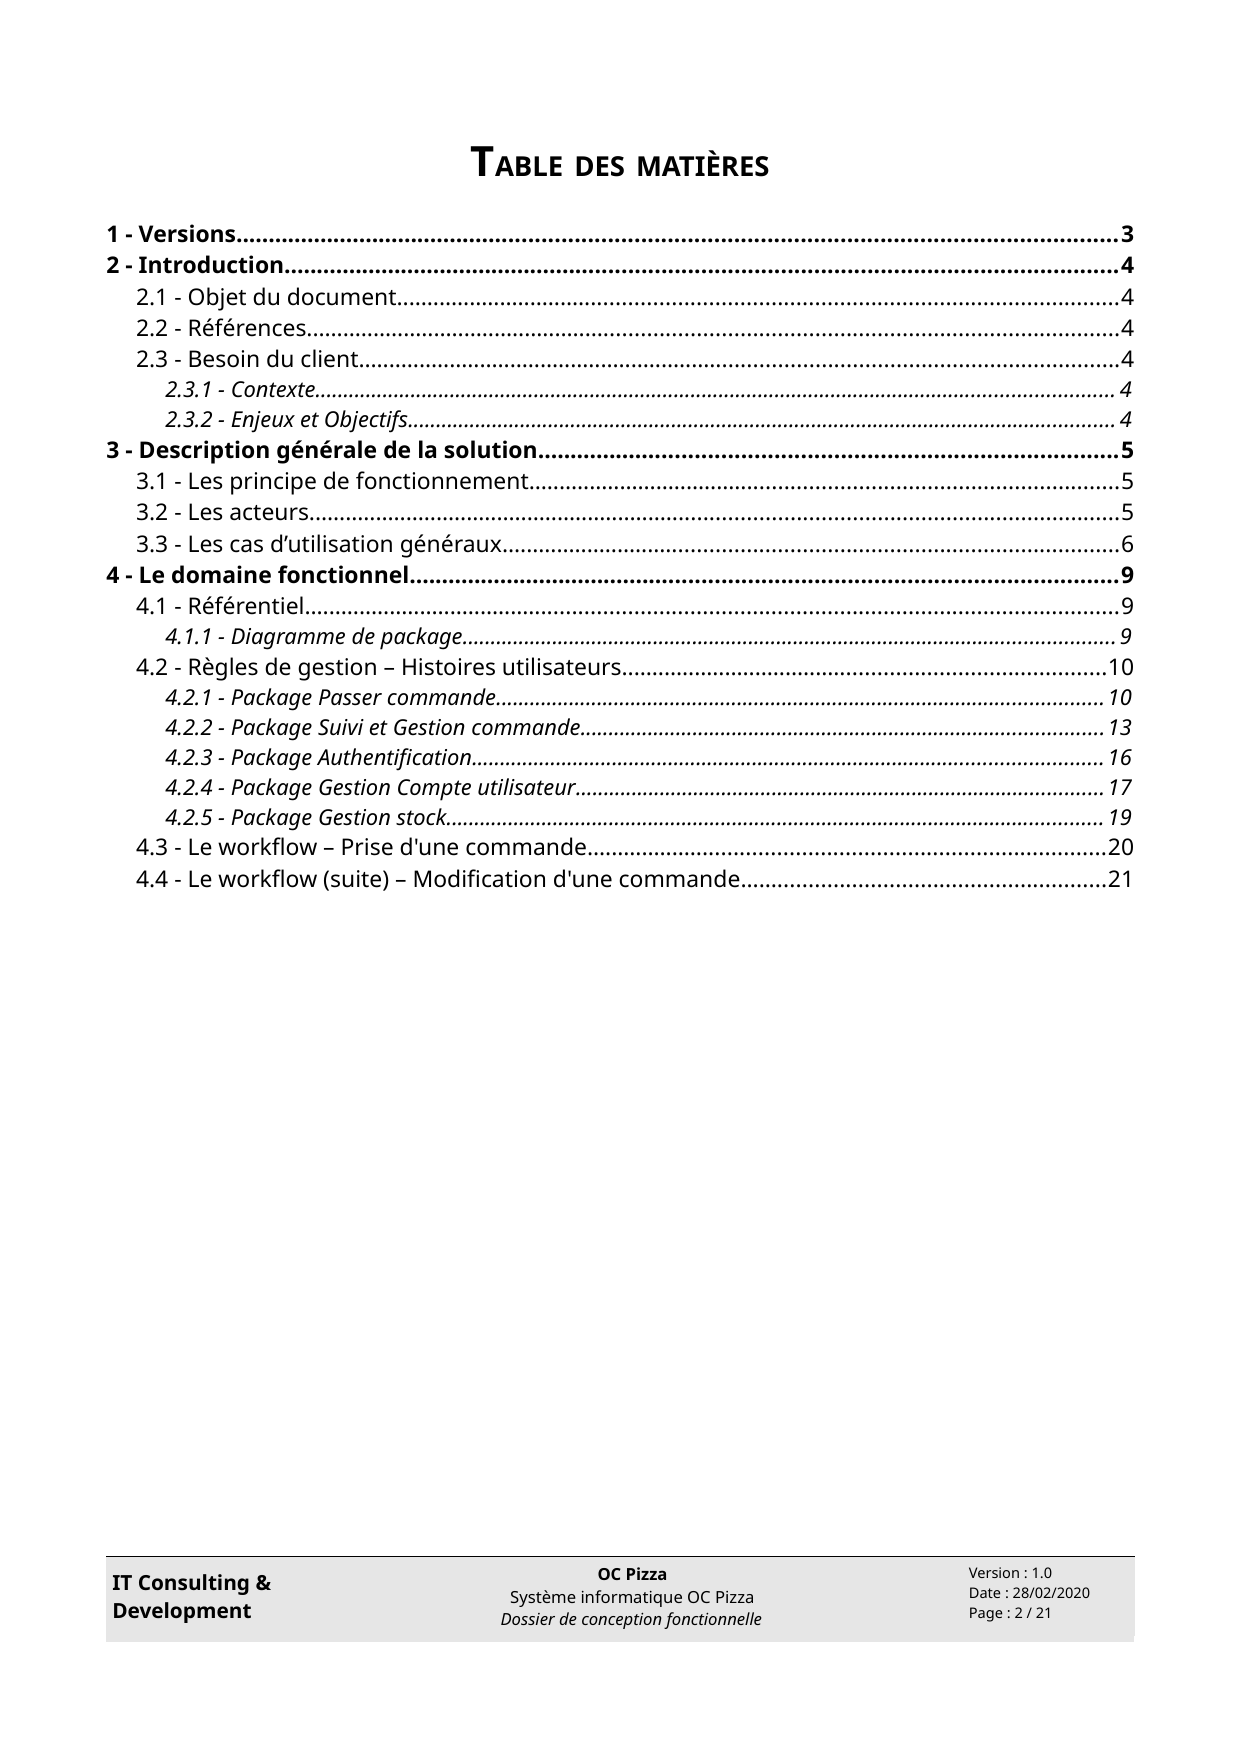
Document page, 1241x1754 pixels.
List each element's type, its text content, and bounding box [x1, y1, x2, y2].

text 2.3 - Besoin du client 4 [136, 343, 1134, 374]
text 4.2.4 - Package Gestion Compte utilisateur 17 [165, 772, 1134, 801]
text 4.1 - Référentiel 9 [136, 590, 1134, 621]
text 2 - Introduction 4 [106, 249, 1134, 280]
text 2.1 - Objet du document 4 [136, 280, 1134, 312]
text 2.3.1 - Contexte 4 [165, 374, 1134, 404]
text 4.2 - Règles de gestion – Histoires utilisateurs 10 [136, 651, 1134, 682]
text 4.2.3 - Package Authentification 16 [165, 742, 1134, 772]
text 4.2.1 - Package Passer commande 10 [165, 682, 1134, 712]
subtitle Table des matières [106, 132, 1134, 188]
text 4.2.2 - Package Suivi et Gestion commande 13 [165, 712, 1134, 742]
text 4 - Le domaine fonctionnel 9 [106, 559, 1134, 590]
text 1 - Versions 3 [106, 218, 1134, 249]
text 3.2 - Les acteurs 5 [136, 496, 1134, 527]
text 4.2.5 - Package Gestion stock 19 [165, 801, 1134, 831]
text 4.1.1 - Diagramme de package 9 [165, 621, 1134, 651]
text 4.3 - Le workflow – Prise d'une commande 20 [136, 831, 1134, 862]
text 2.2 - Références 4 [136, 312, 1134, 343]
text 3.3 - Les cas d’utilisation généraux 6 [136, 527, 1134, 559]
text 2.3.2 - Enjeux et Objectifs 4 [165, 404, 1134, 434]
text 3 - Description générale de la solution 5 [106, 434, 1134, 465]
text 3.1 - Les principe de fonctionnement 5 [136, 465, 1134, 496]
text 4.4 - Le workflow (suite) – Modification d'une commande 21 [136, 862, 1134, 894]
